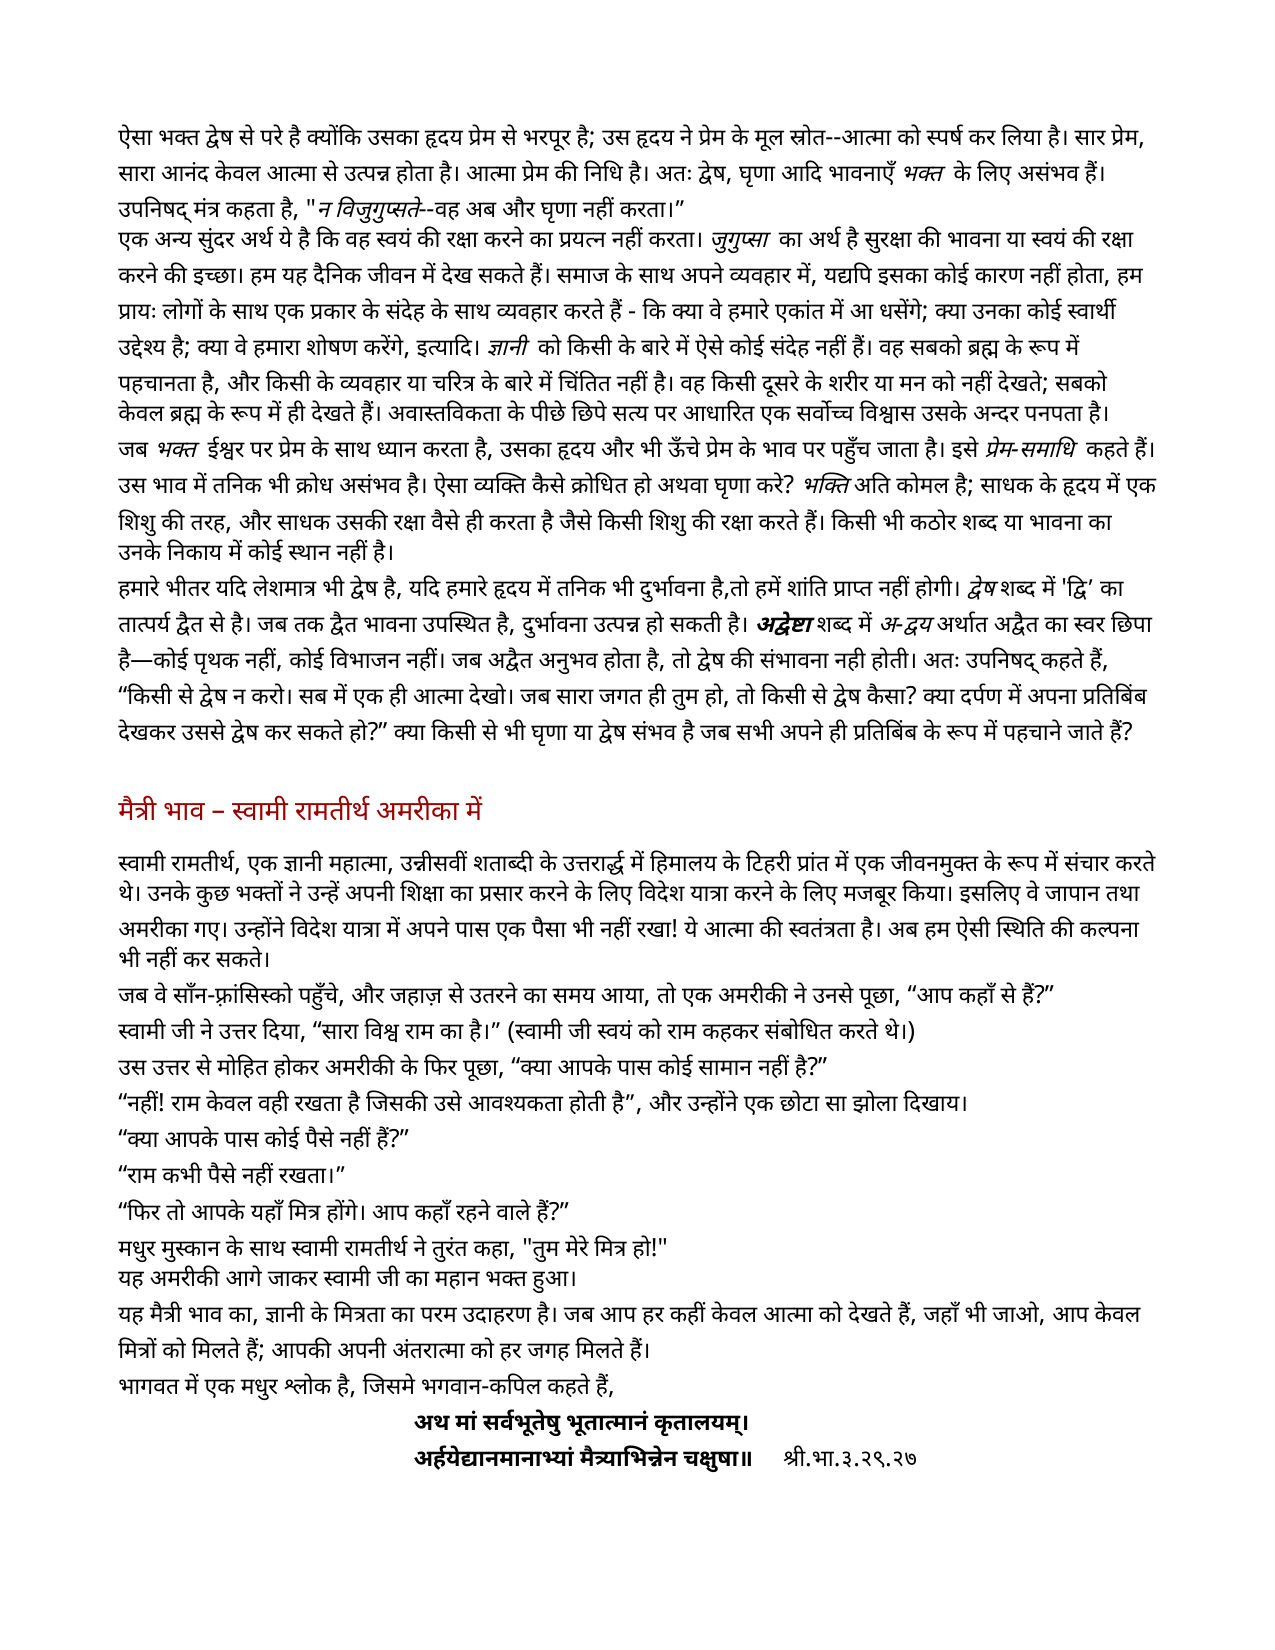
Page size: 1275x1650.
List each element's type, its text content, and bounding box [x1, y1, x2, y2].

text अथ मां सर्वभूतेषु भूतात्मानं कृतालयम्। [118, 1404, 1157, 1440]
text स्वामी रामतीर्थ, एक ज्ञानी‌ महात्मा, उन्नीसवीं शताब्दी के उत्तरार्द्ध में हिमालय के टिहरी प्रांत में एक जीवनमुक्त के रूप में संचार करते थे। उनके कुछ भक्तों ने उन्हें अपनी शिक्षा का प्रसार करने के लिए विदेश यात्रा करने के लिए मजबूर किया। इसलिए वे जापान तथा अमरीका गए। उन्होंने विदेश यात्रा में अपने पास एक पैसा भी नहीं रखा! ये आत्मा की स्वतंत्रता है। अब हम ऐसी स्थिति की कल्पना भी नहीं कर सकते। [118, 844, 1157, 976]
text “नहीं! राम केवल वही रखता है जिसकी उसे आवश्यकता होती है”, और उन्होंने एक छोटा सा झोला दिखाय। [118, 1085, 1157, 1121]
text जब भक्त ईश्वर पर प्रेम के साथ ध्यान करता है, उसका हृदय और भी ऊँचे प्रेम के भाव पर पहुँच जाता है। इसे प्रेम-समाधि कहते हैं। उस भाव में तनिक भी क्रोध असंभव है। ऐसा व्यक्ति कैसे क्रोधित हो अथवा घृणा करे? भक्ति अति कोमल है; साधक के हृदय में एक शिशु की तरह, और साधक उसकी रक्षा वैसे ही करता है जैसे किसी शिशु की रक्षा करते हैं। किसी भी कठोर शब्द या भावना का उनके निकाय में कोई स्थान नहीं है। [118, 431, 1157, 569]
subtitle मैत्री भाव – स्वामी रामतीर्थ अमरीका में [118, 797, 1157, 832]
text स्वामी जी ने उत्तर दिया, “सारा विश्व राम का है।” (स्वामी जी स्वयं को राम कहकर संबोधित करते थे।) [118, 1013, 1157, 1049]
text मधुर मुस्कान के साथ स्वामी रामतीर्थ ने तुरंत कहा, "तुम मेरे मित्र हो!" [118, 1229, 1157, 1266]
text “क्या आपके पास कोई पैसे नहीं हैं?” [118, 1121, 1157, 1157]
text हमारे भीतर यदि लेशमात्र भी द्वेष है, यदि हमारे हृदय में तनिक भी दुर्भावना है,तो हमें शांति प्राप्त नहीं होगी। द्वेष शब्द में 'द्वि’ का तात्पर्य द्वैत से है। जब तक द्वैत भावना उपस्थित है, दुर्भावना उत्पन्न हो सकती है। अद्वेष्टा शब्द में अ-द्वय अर्थात अद्वैत का स्वर छिपा है—कोई पृथक नहीं, कोई विभाजन नहीं। जब अद्वैत अनुभव होता है, तो द्वेष की संभावना नही होती। अतः उपनिषद् कहते हैं, “किसी से द्वेष न करो। सब में एक ही आत्मा देखो। जब सारा जगत ही तुम हो, तो किसी से द्वेष कैसा? क्या दर्पण में अपना प्रतिबिंब देखकर उससे द्वेष कर सकते हो?” क्या किसी से भी घृणा या द्वेष संभव है जब सभी अपने ही प्रतिबिंब के रूप में पहचाने जाते हैं? [118, 569, 1157, 750]
text “फिर तो आपके यहाँ मित्र होंगे। आप कहाँ रहने वाले हैं?” [118, 1193, 1157, 1229]
text उस उत्तर से मोहित होकर अमरीकी के फिर पूछा, “क्या आपके पास कोई सामान नहीं है?” [118, 1049, 1157, 1085]
text ऐसा भक्त द्वेष से परे है क्योंकि उसका हृदय प्रेम से भरपूर है; उस हृदय ने प्रेम के मूल स्रोत--आत्मा को स्पर्ष कर लिया है। सार प्रेम, सारा आनंद केवल आत्मा से उत्पन्न होता है। आत्मा प्रेम की निधि है। अतः द्वेष, घृणा आदि भावनाएँ भक्त के लिए असंभव हैं। उपनिषद् मंत्र कहता है, "न विजुगुप्सते--वह अब और घृणा नहीं करता।” [118, 118, 1157, 227]
text अर्हयेद्यानमानाभ्यां मैत्र्याभिन्नेन चक्षुषा॥ श्री.भा.३.२९.२७ [118, 1440, 1157, 1476]
text एक अन्य सुंदर अर्थ ये है कि वह स्वयं की रक्षा करने का प्रयत्न नहीं करता। जुगुप्सा का अर्थ है सुरक्षा की भावना या स्वयं की रक्षा करने की इच्छा। हम यह दैनिक जीवन में देख सकते हैं। समाज के साथ अपने व्यवहार में, यद्यपि इसका कोई कारण नहीं होता, हम प्रायः लोगों के साथ एक प्रकार के संदेह के साथ व्यवहार करते हैं - कि क्या वे हमारे एकांत में आ धसेंगे; क्या उनका कोई स्वार्थी उद्देश्य है; क्या वे हमारा शोषण करेंगे, इत्यादि। ज्ञानी‌ को किसी के बारे में ऐसे कोई संदेह नहीं हैं। वह सबको ब्रह्म के रूप में पहचानता है, और किसी के व्यवहार या चरित्र के बारे में चिंतित नहीं है। वह किसी दूसरे के शरीर या मन को नहीं देखते; सबको केवल ब्रह्म के रूप में ही देखते हैं। अवास्तविकता के पीछे छिपे सत्य पर आधारित एक सर्वोच्च विश्वास उसके अन्दर पनपता है। [118, 227, 1157, 431]
text यह मैत्री भाव का, ज्ञानी के मित्रता का परम उदाहरण है। जब आप हर कहीं केवल आत्मा को देखते हैं, जहाँ भी जाओ, आप केवल मित्रों को मिलते हैं; आपकी अपनी अंतरात्मा को हर जगह मिलते हैं। [118, 1296, 1157, 1368]
text यह अमरीकी आगे जाकर स्वामी जी का महान भक्त हुआ। [118, 1266, 1157, 1296]
text जब वे साँन-फ़्रांसिस्को पहुँचे, और जहाज़ से उतरने का समय आया, तो एक अमरीकी ने उनसे पूछा, “आप कहाँ से हैं?” [118, 976, 1157, 1013]
text “राम कभी पैसे नहीं रखता।” [118, 1157, 1157, 1193]
text भागवत में एक मधुर श्लोक है, जिसमे भगवान-कपिल कहते हैं, [118, 1368, 1157, 1404]
